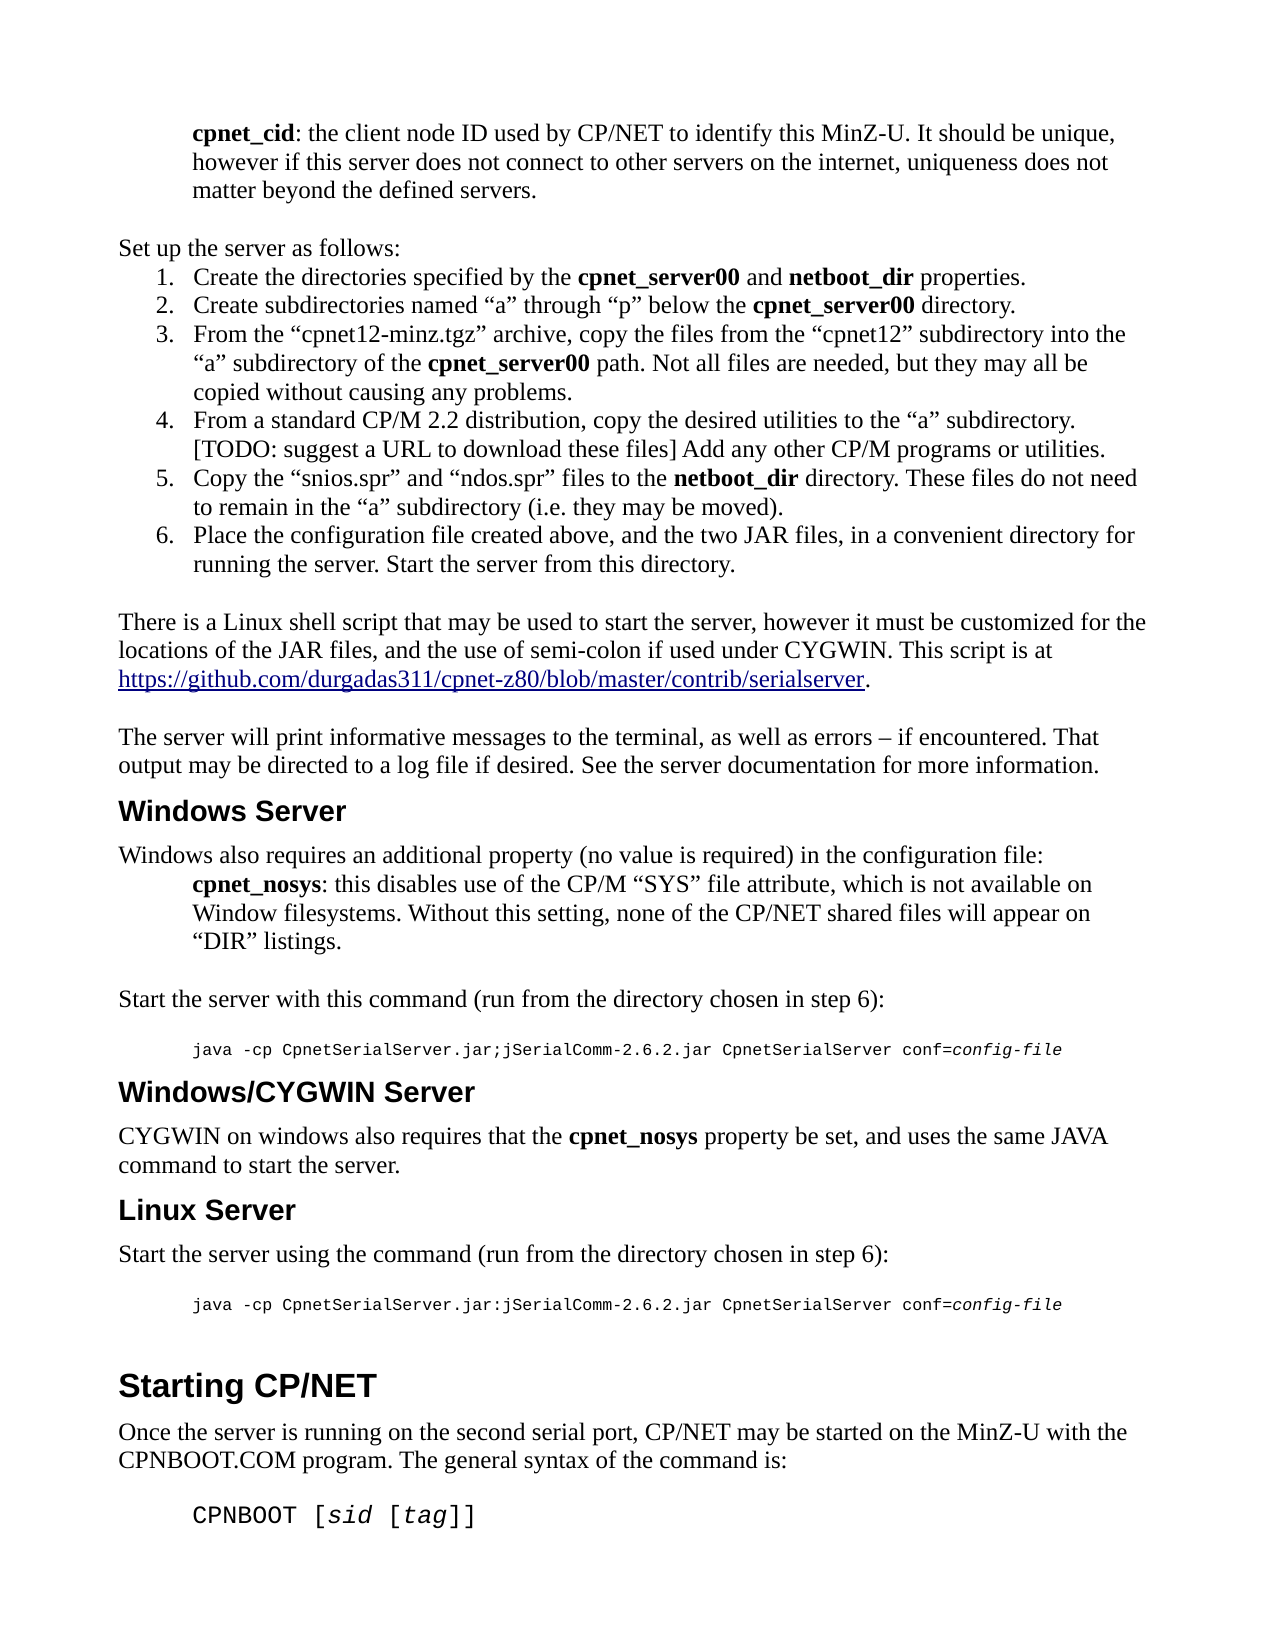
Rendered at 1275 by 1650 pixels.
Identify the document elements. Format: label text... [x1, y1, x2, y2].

subtitle Windows Server [118, 794, 1157, 828]
text java -cp CpnetSerialServer.jar;jSerialComm-2.6.2.jar CpnetSerialServer conf=config-file [192, 1041, 1157, 1060]
text Start the server using the command (run from the directory chosen in step 6): [118, 1239, 1157, 1268]
text CYGWIN on windows also requires that the cpnet_nosys property be set, and uses the same JAVA command to start the server. [118, 1121, 1157, 1179]
list From a standard CP/M 2.2 distribution, copy the desired utilities to the “a” subdirectory. [TODO: suggest a URL to download these files] Add any other CP/M programs or utilities. [156, 406, 1157, 463]
list Create subdirectories named “a” through “p” below the cpnet_server00 directory. [156, 291, 1157, 319]
text CPNBOOT [sid [tag]] [192, 1503, 1157, 1531]
list Place the configuration file created above, and the two JAR files, in a convenient directory for running the server. Start the server from this directory. [156, 521, 1157, 578]
subtitle Linux Server [118, 1193, 1157, 1227]
subtitle Starting CP/NET [118, 1365, 1157, 1404]
text Set up the server as follows: [118, 233, 1157, 262]
subtitle Windows/CYGWIN Server [118, 1075, 1157, 1109]
list Copy the “snios.spr” and “ndos.spr” files to the netboot_dir directory. These files do not need to remain in the “a” subdirectory (i.e. they may be moved). [156, 463, 1157, 521]
text java -cp CpnetSerialServer.jar:jSerialComm-2.6.2.jar CpnetSerialServer conf=config-file [192, 1297, 1157, 1316]
text There is a Linux shell script that may be used to start the server, however it must be customized for the locations of the JAR files, and the use of semi-colon if used under CYGWIN. This script is at https://github.com/durgadas311/cpnet-z80/blob/master/contrib/serialserver. [118, 607, 1157, 693]
list From the “cpnet12-minz.tgz” archive, copy the files from the “cpnet12” subdirectory into the “a” subdirectory of the cpnet_server00 path. Not all files are needed, but they may all be copied without causing any problems. [156, 319, 1157, 406]
text Start the server with this command (run from the directory chosen in step 6): [118, 984, 1157, 1013]
text Once the server is running on the second serial port, CP/NET may be started on the MinZ-U with the CPNBOOT.COM program. The general syntax of the command is: [118, 1417, 1157, 1474]
list Create the directories specified by the cpnet_server00 and netboot_dir properties. [156, 262, 1157, 291]
text Windows also requires an additional property (no value is required) in the configuration file: [118, 840, 1157, 869]
text cpnet_nosys: this disables use of the CP/M “SYS” file attribute, which is not available on Window filesystems. Without this setting, none of the CP/NET shared files will appear on “DIR” listings. [192, 869, 1157, 955]
text cpnet_cid: the client node ID used by CP/NET to identify this MinZ-U. It should be unique, however if this server does not connect to other servers on the internet, uniqueness does not matter beyond the defined servers. [192, 118, 1157, 204]
text The server will print informative messages to the terminal, as well as errors – if encountered. That output may be directed to a log file if desired. See the server documentation for more information. [118, 722, 1157, 779]
